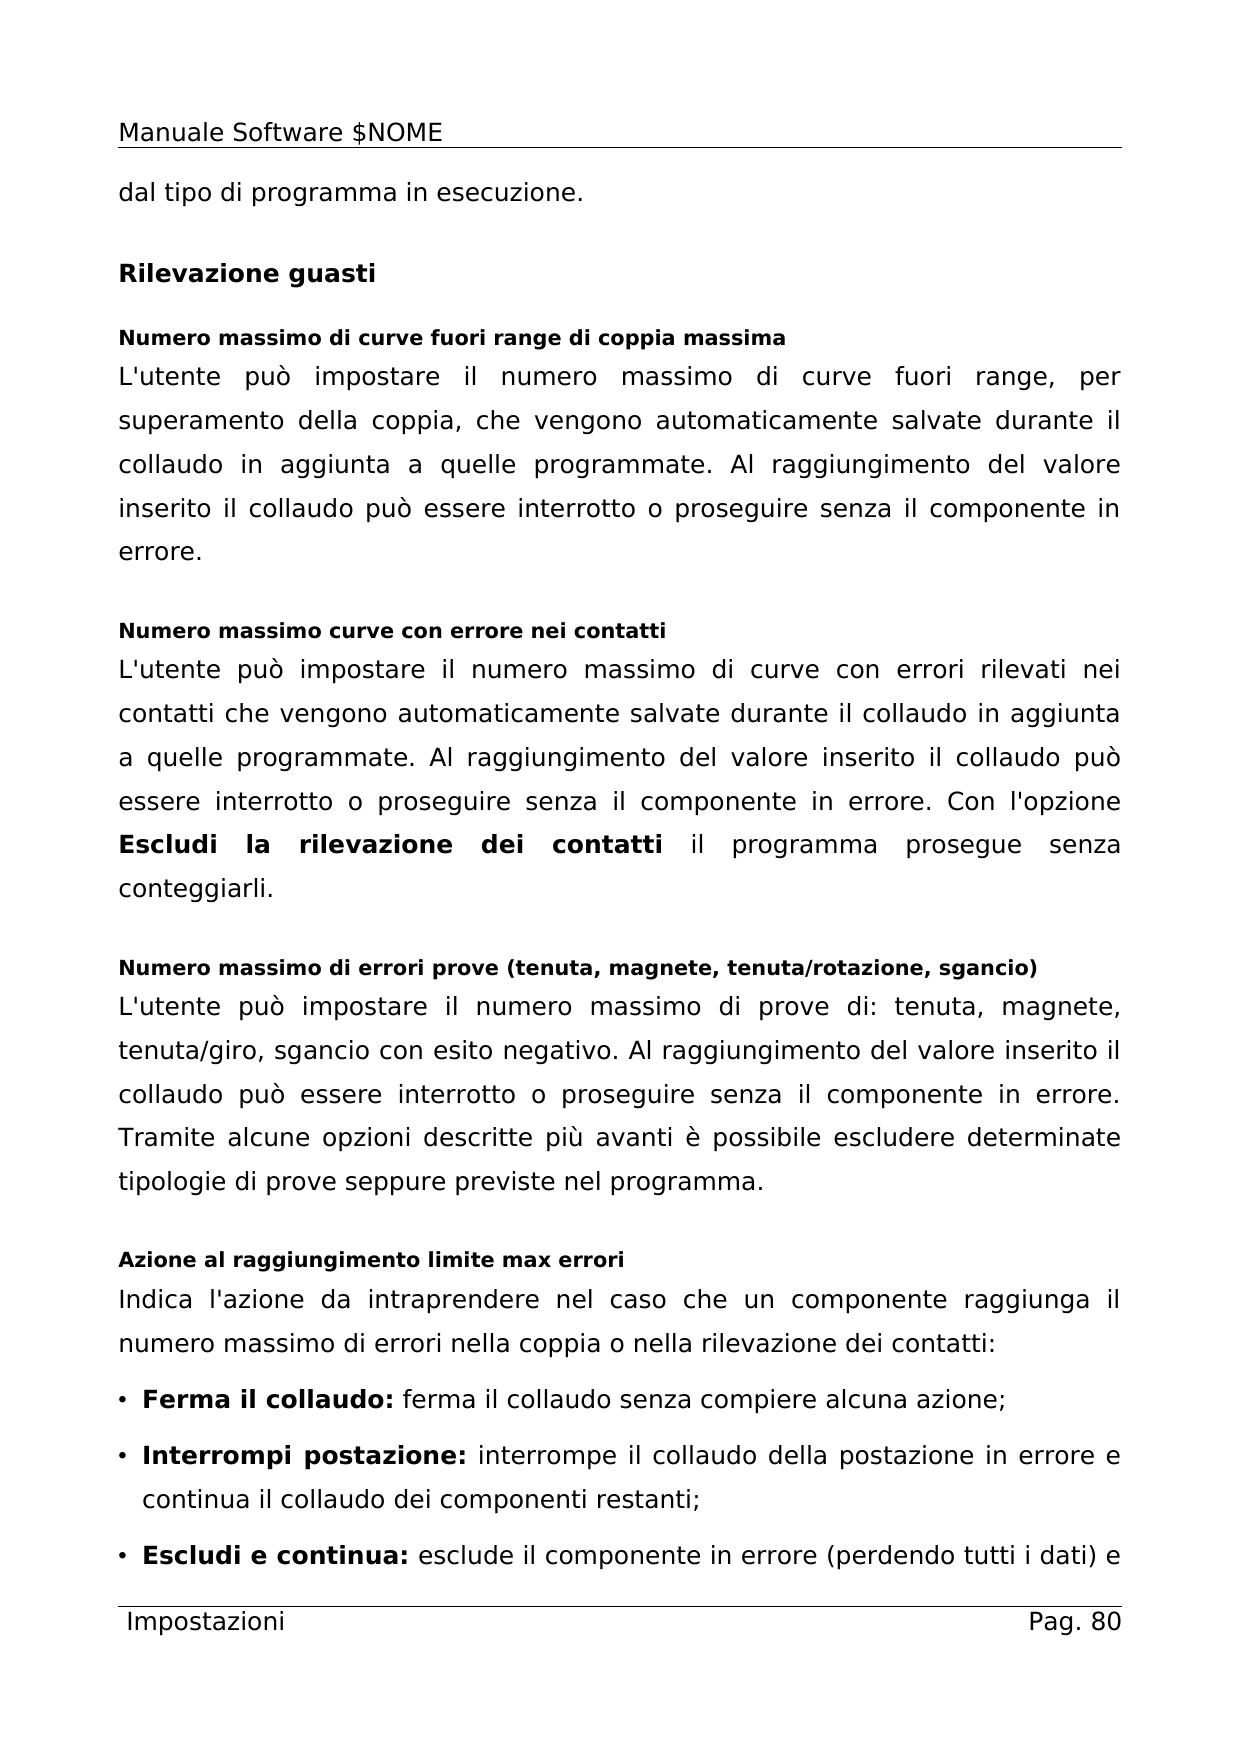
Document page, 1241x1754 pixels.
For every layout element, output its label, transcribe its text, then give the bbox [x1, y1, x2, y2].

text L'utente può impostare il numero massimo di curve con errori rilevati nei contatti che vengono automaticamente salvate durante il collaudo in aggiunta a quelle programmate. Al raggiungimento del valore inserito il collaudo può essere interrotto o proseguire senza il componente in errore. Con l'opzione Escludi la rilevazione dei contatti il programma prosegue senza conteggiarli. [118, 656, 1122, 903]
list Escludi e continua: esclude il componente in errore (perdendo tutti i dati) e [118, 1542, 1122, 1571]
list Interrompi postazione: interrompe il collaudo della postazione in errore e continua il collaudo dei componenti restanti; [118, 1442, 1122, 1514]
subtitle Numero massimo curve con errore nei contatti [118, 619, 1122, 643]
subtitle Numero massimo di curve fuori range di coppia massima [118, 326, 1122, 350]
subtitle Numero massimo di errori prove (tenuta, magnete, tenuta/rotazione, sgancio) [118, 956, 1122, 980]
text dal tipo di programma in esecuzione. [118, 178, 1122, 207]
text L'utente può impostare il numero massimo di curve fuori range, per superamento della coppia, che vengono automaticamente salvate durante il collaudo in aggiunta a quelle programmate. Al raggiungimento del valore inserito il collaudo può essere interrotto o proseguire senza il componente in errore. [118, 362, 1122, 567]
text Indica l'azione da intraprendere nel caso che un componente raggiunga il numero massimo di errori nella coppia o nella rilevazione dei contatti: [118, 1285, 1122, 1358]
list Ferma il collaudo: ferma il collaudo senza compiere alcuna azione; [118, 1385, 1122, 1414]
subtitle Rilevazione guasti [118, 259, 1122, 288]
subtitle Azione al raggiungimento limite max errori [118, 1248, 1122, 1273]
text L'utente può impostare il numero massimo di prove di: tenuta, magnete, tenuta/giro, sgancio con esito negativo. Al raggiungimento del valore inserito il collaudo può essere interrotto o proseguire senza il componente in errore. Tramite alcune opzioni descritte più avanti è possibile escludere determinate tipologie di prove seppure previste nel programma. [118, 992, 1122, 1196]
